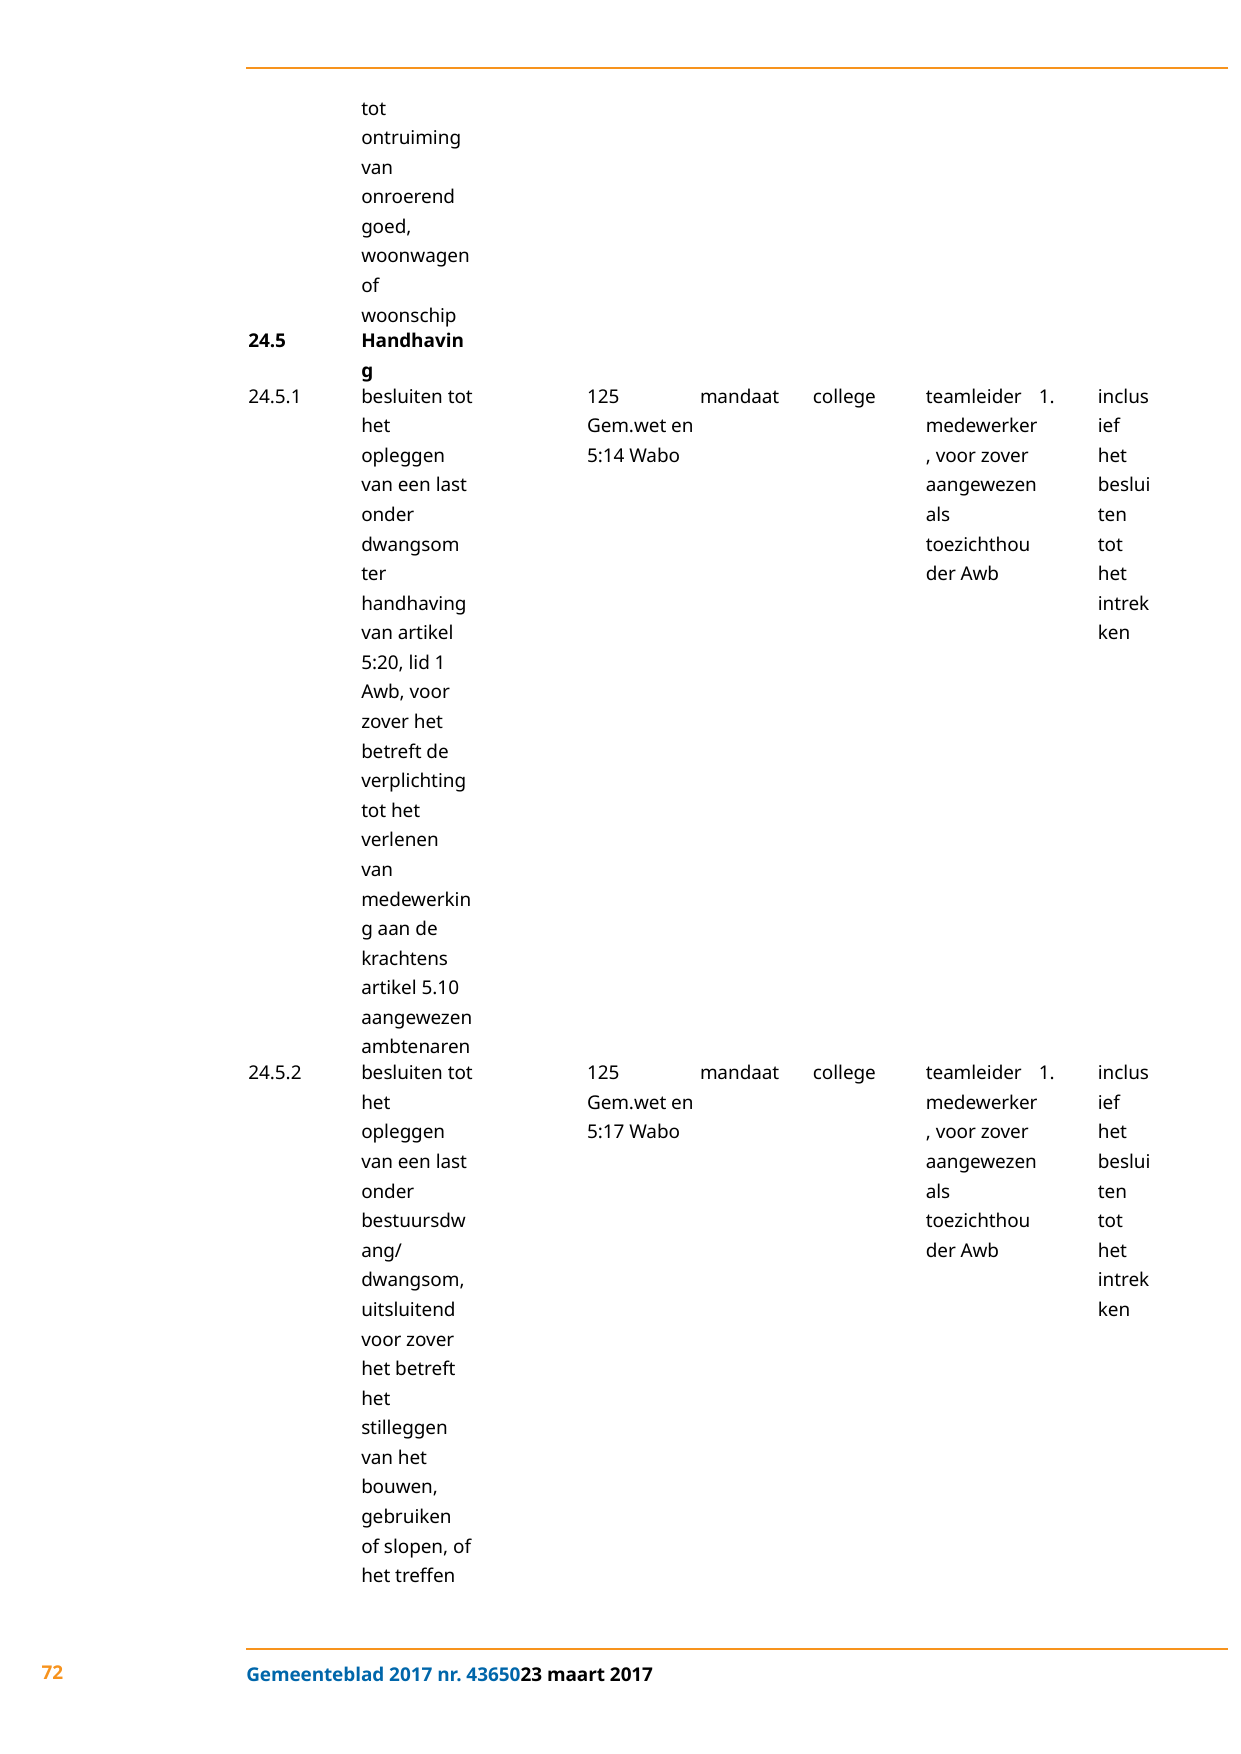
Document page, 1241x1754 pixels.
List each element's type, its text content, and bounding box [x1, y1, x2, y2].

table_cell 125 Gem.wet en 5:17 Wabo [587, 1060, 700, 1588]
table_cell 24.5 [248, 328, 361, 383]
table_cell 125 Gem.wet en 5:14 Wabo [587, 383, 700, 1059]
table_cell inclusief het besluiten tot het intrekken [1039, 1060, 1152, 1588]
table_cell [1039, 95, 1152, 328]
table_cell inclusief het besluiten tot het intrekken [1039, 383, 1152, 1059]
table_cell [474, 1060, 587, 1588]
picture [41, 47, 231, 172]
table_cell mandaat [700, 383, 813, 1059]
table_cell [587, 95, 700, 328]
table_cell [700, 95, 813, 328]
table_cell 24.5.1 [248, 383, 361, 1059]
table_cell Handhaving [361, 328, 474, 383]
table_cell mandaat [700, 1060, 813, 1588]
table_cell [813, 95, 926, 328]
table_cell besluiten tot het opleggen van een last onder dwangsom ter handhaving van artikel 5:20, lid 1 Awb, voor zover het betreft de verplichting tot het verlenen van medewerking aan de krachtens artikel 5.10 aangewezen ambtenaren [361, 383, 474, 1059]
table_cell [474, 95, 587, 328]
table_cell college [813, 1060, 926, 1588]
table_cell college [813, 383, 926, 1059]
table_cell teamleider medewerker, voor zover aangewezen als toezichthouder Awb [926, 1060, 1038, 1588]
table_cell teamleider medewerker, voor zover aangewezen als toezichthouder Awb [926, 383, 1038, 1059]
table_cell tot ontruiming van onroerend goed, woonwagen of woonschip [361, 95, 474, 328]
table_cell [248, 95, 361, 328]
table_cell [474, 383, 587, 1059]
table_cell 24.5.2 [248, 1060, 361, 1588]
table_cell besluiten tot het opleggen van een last onder bestuursdwang/ dwangsom, uitsluitend voor zover het betreft het stilleggen van het bouwen, gebruiken of slopen, of het treffen [361, 1060, 474, 1588]
table_cell [926, 95, 1038, 328]
